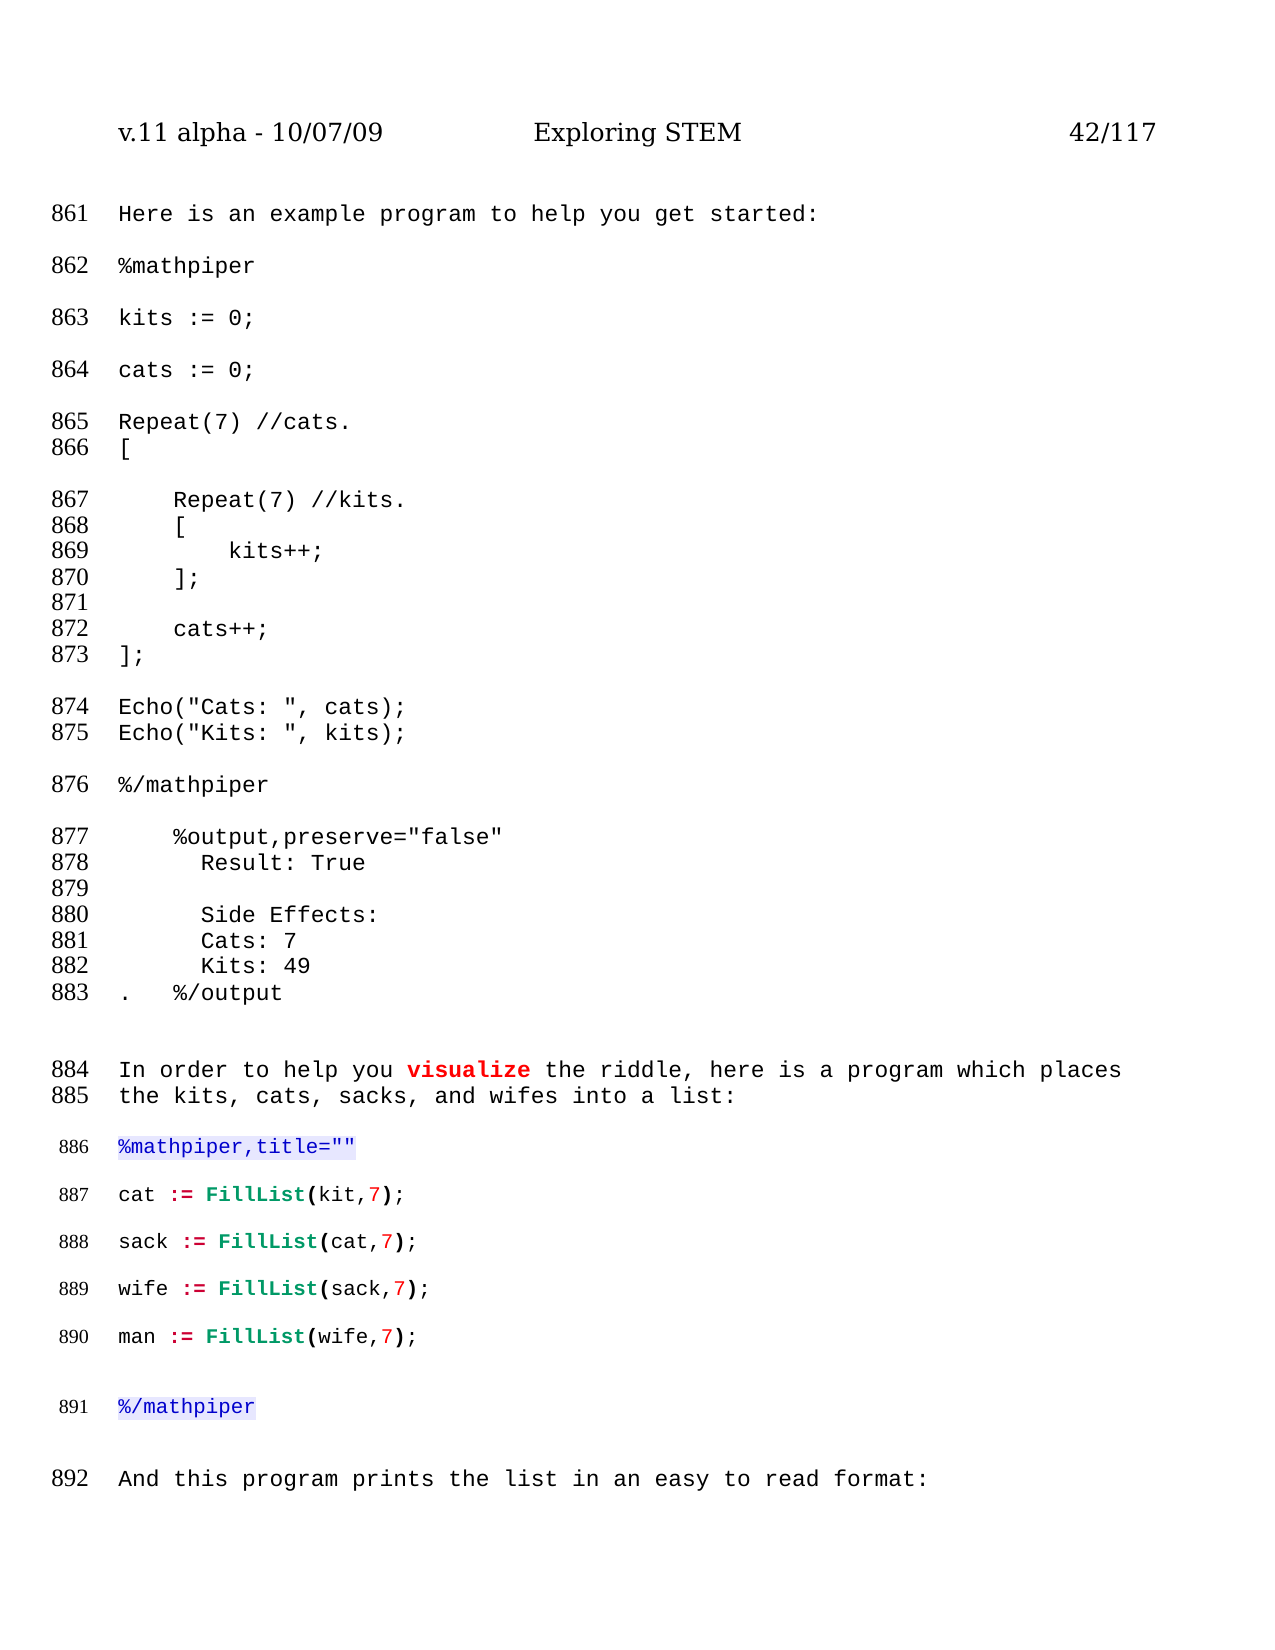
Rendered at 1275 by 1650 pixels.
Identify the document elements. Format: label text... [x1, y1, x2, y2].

text Repeat(7) //cats. [118, 410, 1157, 436]
text [ [118, 514, 1157, 540]
text Side Effects: [118, 903, 1157, 929]
text %/mathpiper [118, 1397, 1157, 1420]
text %mathpiper [118, 254, 1157, 281]
text Cats: 7 [118, 929, 1157, 955]
text In order to help you visualize the riddle, here is a program which places the kits, cats, sacks, and wifes into a list: [118, 1059, 1157, 1111]
text cat := FillList(kit,7); [118, 1184, 1157, 1207]
text kits := 0; [118, 306, 1157, 332]
text %/mathpiper [118, 773, 1157, 799]
text sack := FillList(cat,7); [118, 1231, 1157, 1255]
text wife := FillList(sack,7); [118, 1278, 1157, 1302]
text ]; [118, 566, 1157, 592]
text %output,preserve="false" [118, 825, 1157, 851]
text cats := 0; [118, 358, 1157, 384]
text Here is an example program to help you get started: [118, 203, 1157, 229]
text Repeat(7) //kits. [118, 488, 1157, 514]
text Echo("Cats: ", cats); [118, 696, 1157, 721]
text Echo("Kits: ", kits); [118, 721, 1157, 747]
text Kits: 49 [118, 955, 1157, 981]
text . %/output [118, 981, 1157, 1007]
text kits++; [118, 540, 1157, 566]
text [ [118, 436, 1157, 462]
text %mathpiper,title="" [118, 1136, 1157, 1160]
text Result: True [118, 851, 1157, 877]
text And this program prints the list in an easy to read format: [118, 1467, 1157, 1493]
text cats++; [118, 618, 1157, 644]
text ]; [118, 644, 1157, 669]
text man := FillList(wife,7); [118, 1326, 1157, 1349]
